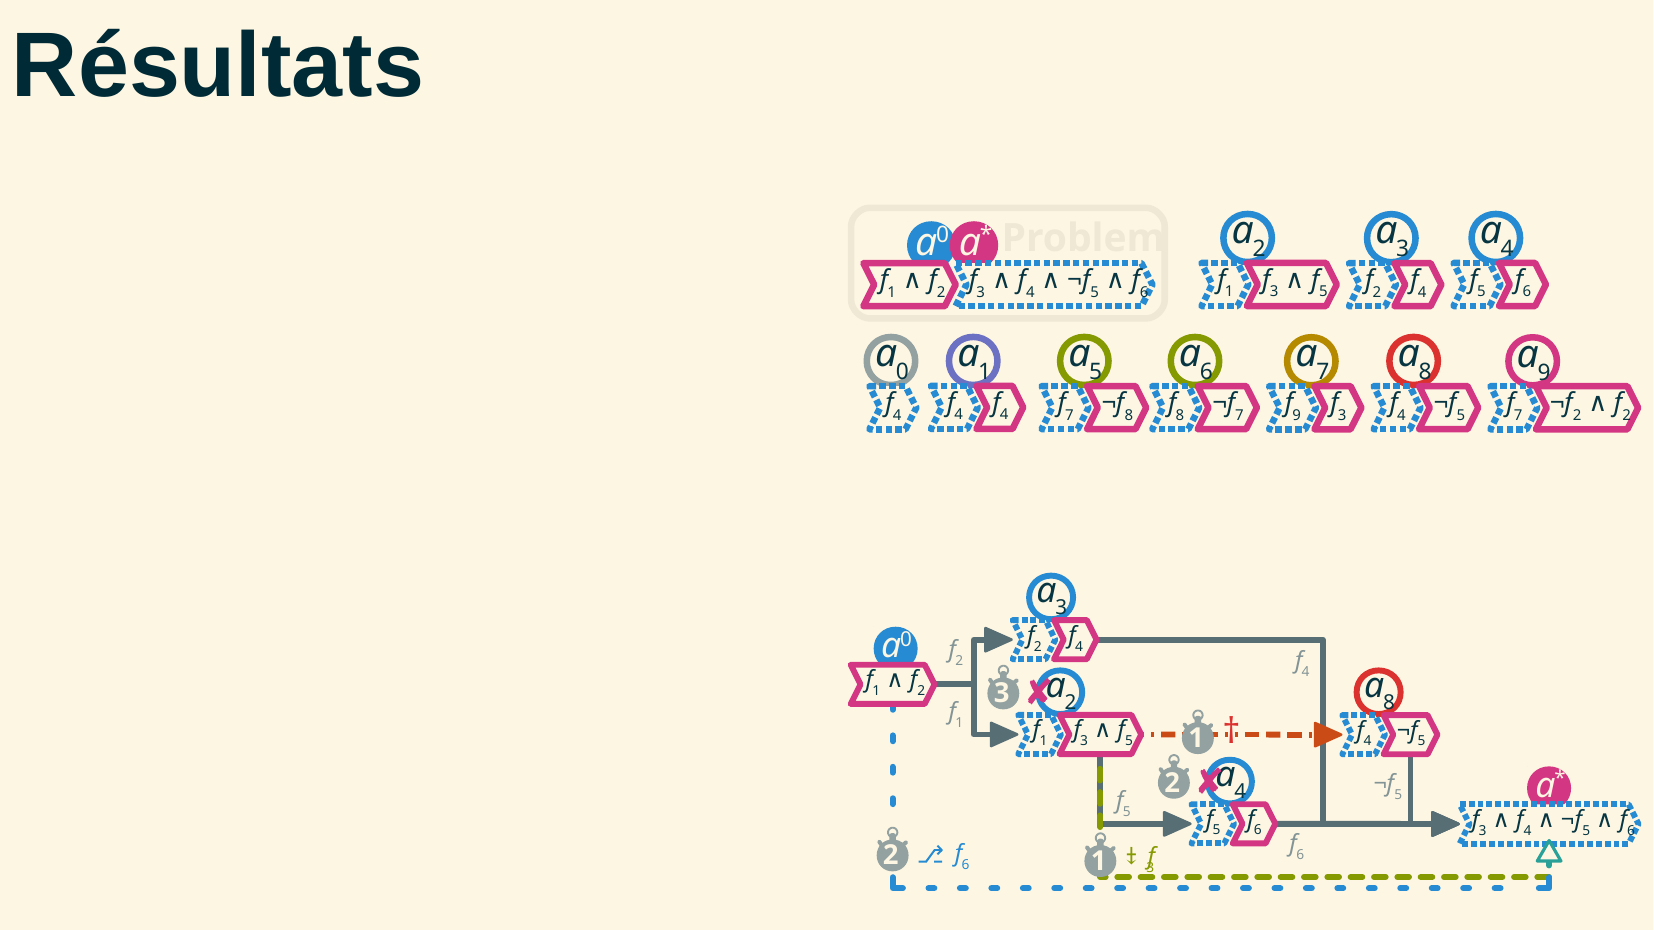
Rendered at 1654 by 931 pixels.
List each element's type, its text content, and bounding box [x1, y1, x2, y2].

picture [847, 572, 1643, 892]
picture [847, 203, 1643, 434]
title Résultats [11, 11, 1501, 119]
